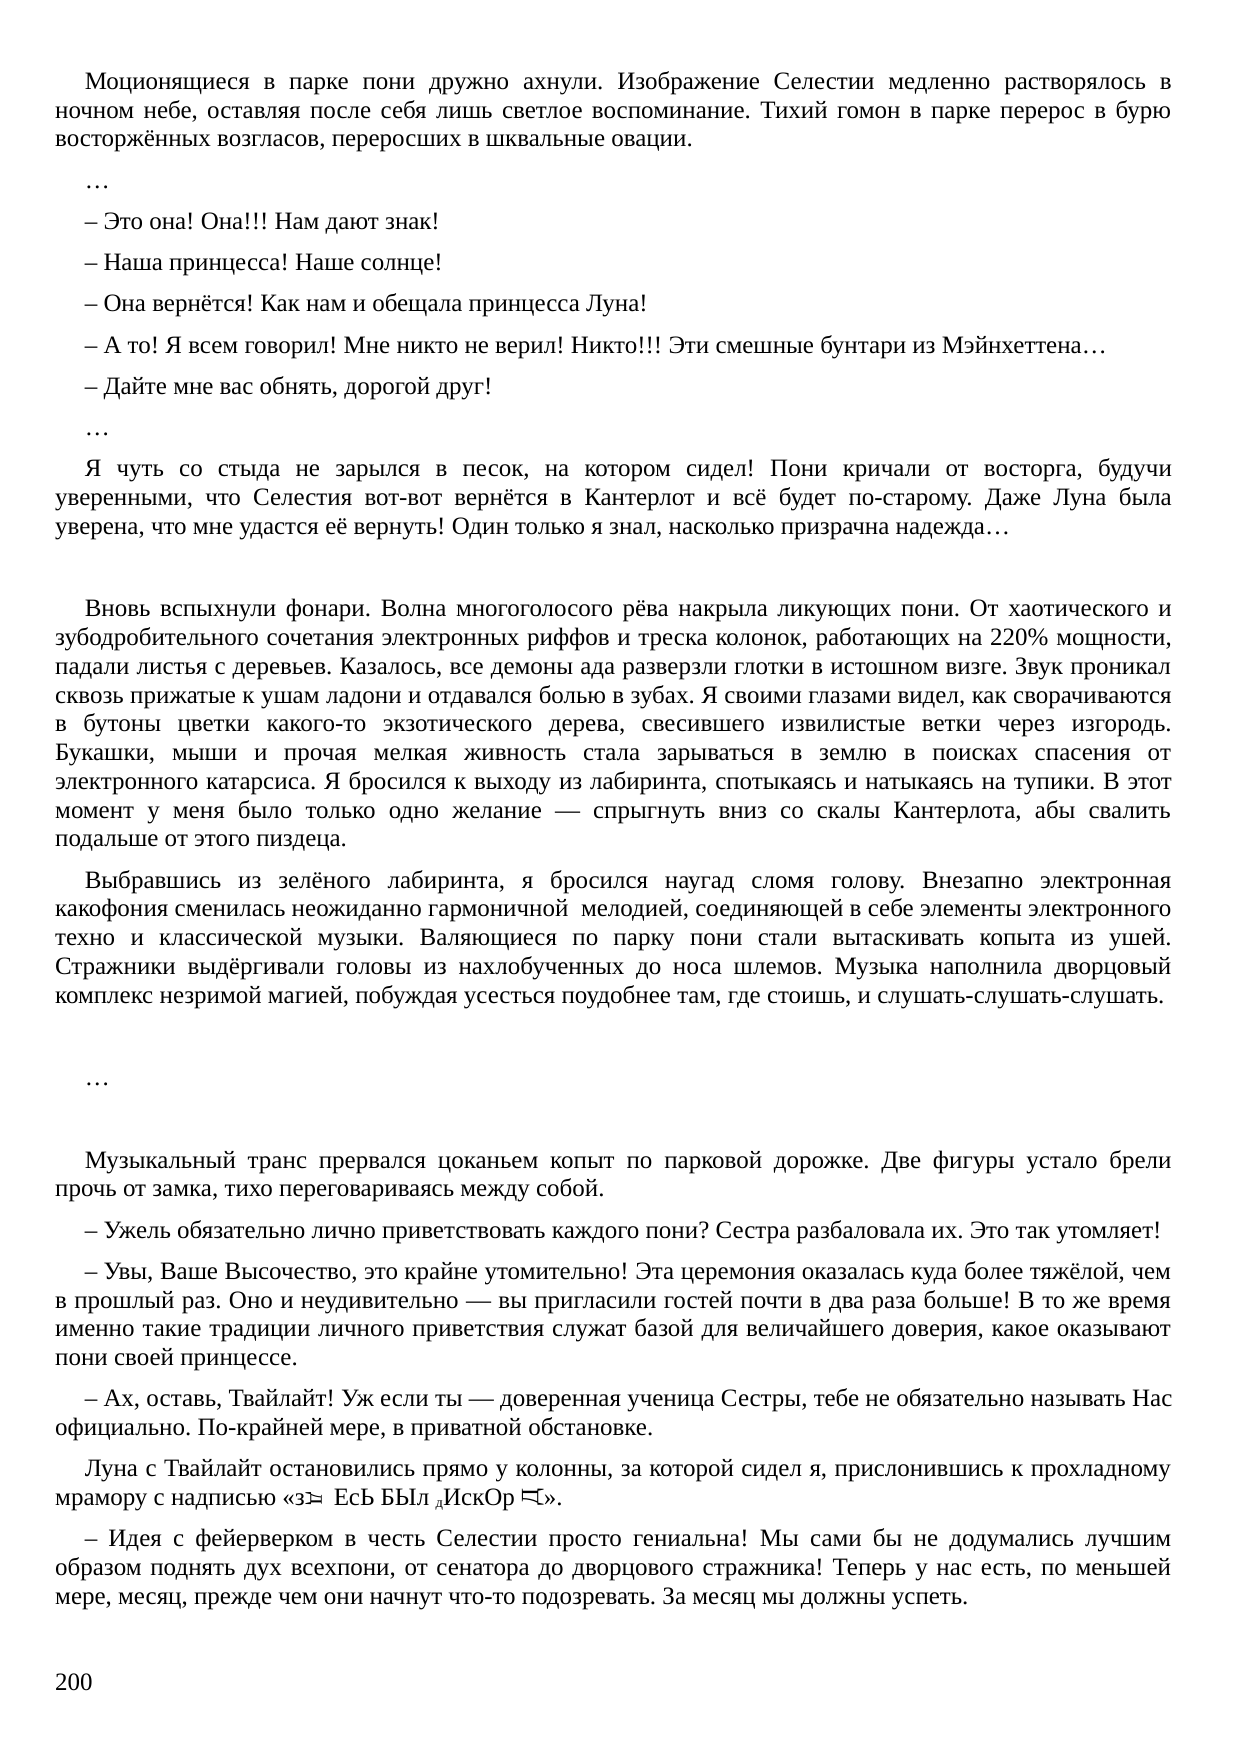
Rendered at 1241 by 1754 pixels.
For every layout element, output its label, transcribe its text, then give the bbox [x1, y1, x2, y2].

text – Это она! Она!!! Нам дают знак! [55, 206, 1173, 235]
text … [55, 412, 1173, 441]
text – Идея с фейерверком в честь Селестии просто гениальна! Мы сами бы не додумались лучшим образом поднять дух всехпони, от сенатора до дворцового стражника! Теперь у нас есть, по меньшей мере, месяц, прежде чем они начнут что-то подозревать. За месяц мы должны успеть. [55, 1523, 1173, 1610]
text Выбравшись из зелёного лабиринта, я бросился наугад сломя голову. Внезапно электронная какофония сменилась неожиданно гармоничной мелодией, соединяющей в себе элементы электронного техно и классической музыки. Валяющиеся по парку пони стали вытаскивать копыта из ушей. Стражники выдёргивали головы из нахлобученных до носа шлемов. Музыка наполнила дворцовый комплекс незримой магией, побуждая усесться поудобнее там, где стоишь, и слушать-слушать-слушать. [55, 865, 1173, 1008]
text … [55, 165, 1173, 193]
text – Дайте мне вас обнять, дорогой друг! [55, 371, 1173, 400]
text – А то! Я всем говорил! Мне никто не верил! Никто!!! Эти смешные бунтари из Мэйнхеттена… [55, 330, 1173, 358]
text Музыкальный транс прервался цоканьем копыт по парковой дорожке. Две фигуры устало брели прочь от замка, тихо переговариваясь между собой. [55, 1145, 1173, 1202]
text Вновь вспыхнули фонари. Волна многоголосого рёва накрыла ликующих пони. От хаотического и зубодробительного сочетания электронных риффов и треска колонок, работающих на 220% мощности, падали листья с деревьев. Казалось, все демоны ада разверзли глотки в истошном визге. Звук проникал сквозь прижатые к ушам ладони и отдавался болью в зубах. Я своими глазами видел, как сворачиваются в бутоны цветки какого-то экзотического дерева, свесившего извилистые ветки через изгородь. Букашки, мыши и прочая мелкая живность стала зарываться в землю в поисках спасения от электронного катарсиса. Я бросился к выходу из лабиринта, спотыкаясь и натыкаясь на тупики. В этот момент у меня было только одно желание — спрыгнуть вниз со скалы Кантерлота, абы свалить подальше от этого пиздеца. [55, 593, 1173, 852]
text – Ах, оставь, Твайлайт! Уж если ты — доверенная ученица Сестры, тебе не обязательно называть Нас официально. По-крайней мере, в приватной обстановке. [55, 1383, 1173, 1441]
text – Увы, Ваше Высочество, это крайне утомительно! Эта церемония оказалась куда более тяжёлой, чем в прошлый раз. Оно и неудивительно — вы пригласили гостей почти в два раза больше! В то же время именно такие традиции личного приветствия служат базой для величайшего доверия, какое оказывают пони своей принцессе. [55, 1256, 1173, 1371]
text Луна с Твайлайт остановились прямо у колонны, за которой сидел я, прислонившись к прохладному мрамору с надписью «здЕсЬ БЫл дИскОрД». [55, 1453, 1173, 1511]
text – Наша принцесса! Наше солнце! [55, 247, 1173, 276]
text – Она вернётся! Как нам и обещала принцесса Луна! [55, 288, 1173, 317]
text … [55, 1062, 1173, 1091]
text Моционящиеся в парке пони дружно ахнули. Изображение Селестии медленно растворялось в ночном небе, оставляя после себя лишь светлое воспоминание. Тихий гомон в парке перерос в бурю восторжённых возгласов, переросших в шквальные овации. [55, 66, 1173, 152]
text – Ужель обязательно лично приветствовать каждого пони? Сестра разбаловала их. Это так утомляет! [55, 1215, 1173, 1243]
text Я чуть со стыда не зарылся в песок, на котором сидел! Пони кричали от восторга, будучи уверенными, что Селестия вот-вот вернётся в Кантерлот и всё будет по-старому. Даже Луна была уверена, что мне удастся её вернуть! Один только я знал, насколько призрачна надежда… [55, 453, 1173, 540]
